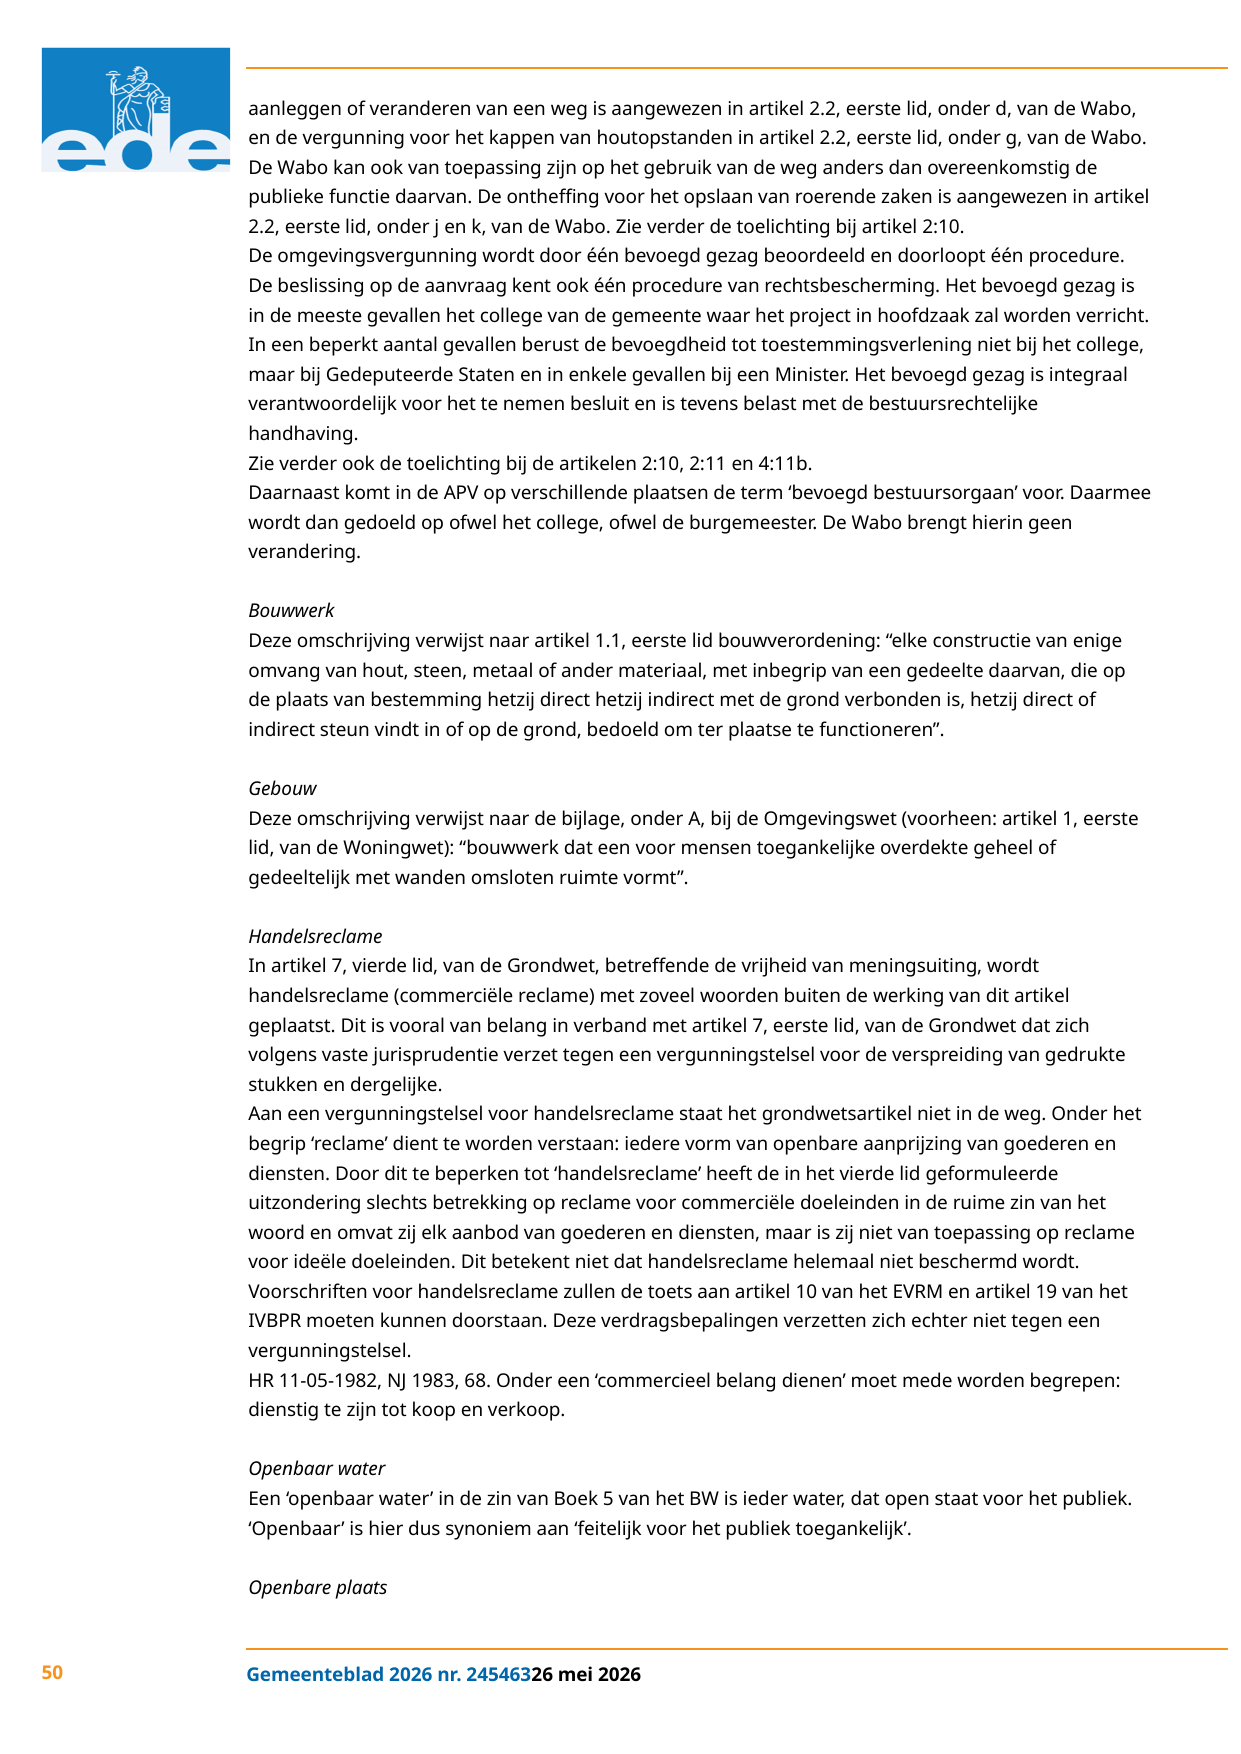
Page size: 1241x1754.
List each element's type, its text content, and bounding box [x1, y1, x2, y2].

text Een ‘openbaar water’ in de zin van Boek 5 van het BW is ieder water, dat open staat voor het publiek. ‘Openbaar’ is hier dus synoniem aan ‘feitelijk voor het publiek toegankelijk’. [248, 1485, 1152, 1541]
text Openbaar water [248, 1456, 1152, 1481]
picture [41, 47, 231, 172]
text Deze omschrijving verwijst naar de bijlage, onder A, bij de Omgevingswet (voorheen: artikel 1, eerste lid, van de Woningwet): “bouwwerk dat een voor mensen toegankelijke overdekte geheel of gedeeltelijk met wanden omsloten ruimte vormt”. [248, 805, 1152, 890]
text Gebouw [248, 775, 1152, 801]
text Openbare plaats [248, 1574, 1152, 1600]
text Zie verder ook de toelichting bij de artikelen 2:10, 2:11 en 4:11b. [248, 450, 1152, 476]
text Daarnaast komt in de APV op verschillende plaatsen de term ‘bevoegd bestuursorgaan’ voor. Daarmee wordt dan gedoeld op ofwel het college, ofwel de burgemeester. De Wabo brengt hierin geen verandering. [248, 479, 1152, 564]
text In artikel 7, vierde lid, van de Grondwet, betreffende de vrijheid van meningsuiting, wordt handelsreclame (commerciële reclame) met zoveel woorden buiten de werking van dit artikel geplaatst. Dit is vooral van belang in verband met artikel 7, eerste lid, van de Grondwet dat zich volgens vaste jurisprudentie verzet tegen een vergunningstelsel voor de verspreiding van gedrukte stukken en dergelijke. [248, 953, 1152, 1097]
text De omgevingsvergunning wordt door één bevoegd gezag beoordeeld en doorloopt één procedure. De beslissing op de aanvraag kent ook één procedure van rechtsbescherming. Het bevoegd gezag is in de meeste gevallen het college van de gemeente waar het project in hoofdzaak zal worden verricht. In een beperkt aantal gevallen berust de bevoegdheid tot toestemmingsverlening niet bij het college, maar bij Gedeputeerde Staten en in enkele gevallen bij een Minister. Het bevoegd gezag is integraal verantwoordelijk voor het te nemen besluit en is tevens belast met de bestuursrechtelijke handhaving. [248, 243, 1152, 446]
text Aan een vergunningstelsel voor handelsreclame staat het grondwetsartikel niet in de weg. Onder het begrip ‘reclame’ dient te worden verstaan: iedere vorm van openbare aanprijzing van goederen en diensten. Door dit te beperken tot ‘handelsreclame’ heeft de in het vierde lid geformuleerde uitzondering slechts betrekking op reclame voor commerciële doeleinden in de ruime zin van het woord en omvat zij elk aanbod van goederen en diensten, maar is zij niet van toepassing op reclame voor ideële doeleinden. Dit betekent niet dat handelsreclame helemaal niet beschermd wordt. Voorschriften voor handelsreclame zullen de toets aan artikel 10 van het EVRM en artikel 19 van het IVBPR moeten kunnen doorstaan. Deze verdragsbepalingen verzetten zich echter niet tegen een vergunningstelsel. [248, 1101, 1152, 1363]
text Deze omschrijving verwijst naar artikel 1.1, eerste lid bouwverordening: “elke constructie van enige omvang van hout, steen, metaal of ander materiaal, met inbegrip van een gedeelte daarvan, die op de plaats van bestemming hetzij direct hetzij indirect met de grond verbonden is, hetzij direct of indirect steun vindt in of op de grond, bedoeld om ter plaatse te functioneren”. [248, 627, 1152, 742]
text Bouwwerk [248, 598, 1152, 623]
text Handelsreclame [248, 923, 1152, 949]
text aanleggen of veranderen van een weg is aangewezen in artikel 2.2, eerste lid, onder d, van de Wabo, en de vergunning voor het kappen van houtopstanden in artikel 2.2, eerste lid, onder g, van de Wabo. De Wabo kan ook van toepassing zijn op het gebruik van de weg anders dan overeenkomstig de publieke functie daarvan. De ontheffing voor het opslaan van roerende zaken is aangewezen in artikel 2.2, eerste lid, onder j en k, van de Wabo. Zie verder de toelichting bij artikel 2:10. [248, 95, 1152, 239]
text HR 11-05-1982, NJ 1983, 68. Onder een ‘commercieel belang dienen’ moet mede worden begrepen: dienstig te zijn tot koop en verkoop. [248, 1367, 1152, 1422]
